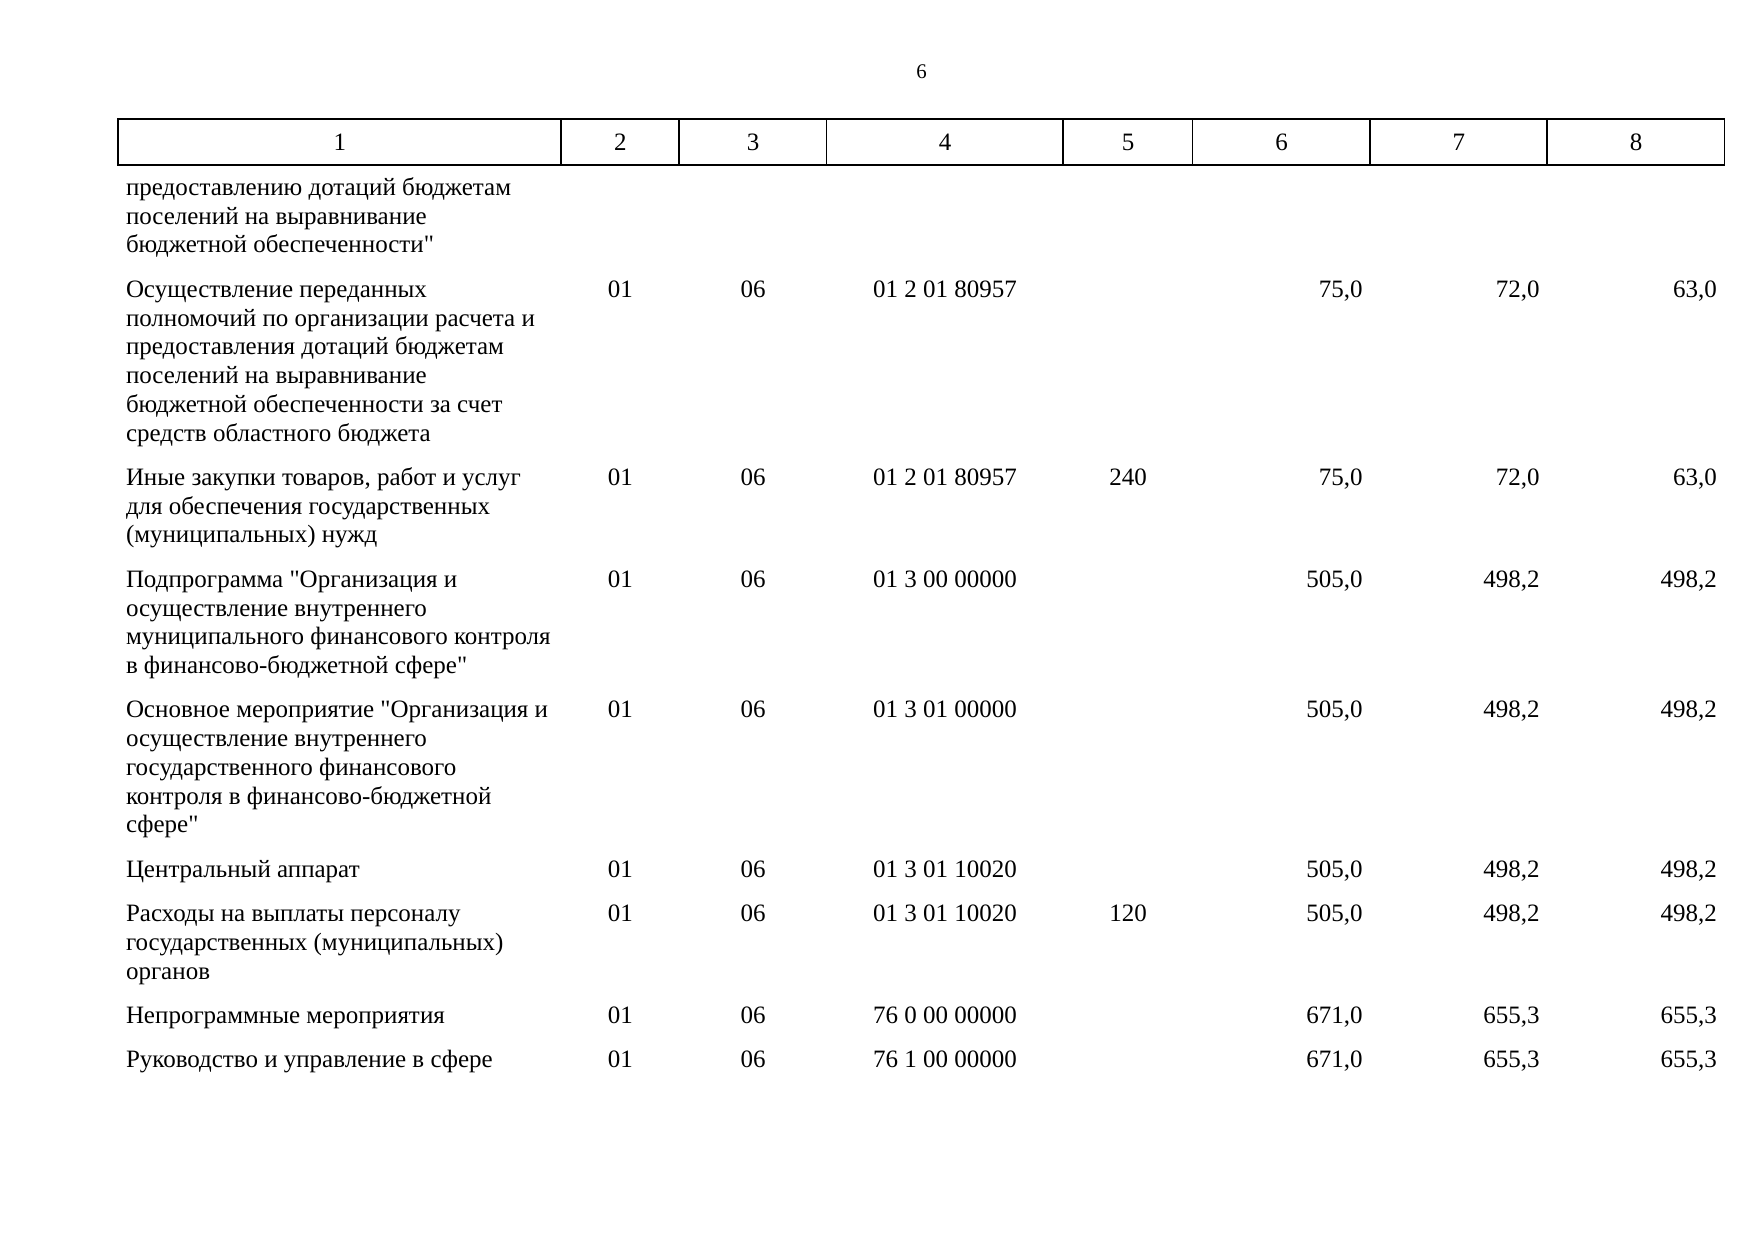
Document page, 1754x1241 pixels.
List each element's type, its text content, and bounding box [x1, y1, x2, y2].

table_cell [1547, 166, 1724, 266]
table_cell 505,0 [1193, 846, 1370, 890]
table_cell 75,0 [1193, 454, 1370, 556]
table_header [1371, 120, 1546, 164]
table_cell 06 [679, 992, 827, 1037]
table_cell 01 [561, 556, 679, 687]
table_cell 671,0 [1193, 992, 1370, 1037]
table_cell 655,3 [1370, 992, 1547, 1037]
table_cell 06 [679, 846, 827, 890]
table_cell 01 [561, 454, 679, 556]
table_cell Центральный аппарат [118, 846, 561, 890]
table_cell Иные закупки товаров, работ и услуг для обеспечения государственных (муниципальных) нужд [118, 454, 561, 556]
table_header [680, 120, 826, 164]
table_cell 75,0 [1193, 266, 1370, 454]
table_cell [1063, 266, 1193, 454]
table_header [827, 120, 1062, 164]
table_cell 72,0 [1370, 454, 1547, 556]
table_header 2 [569, 128, 671, 156]
table_cell Руководство и управление в сфере [118, 1037, 561, 1081]
table_header 8 [1555, 128, 1716, 156]
table_cell [1063, 1037, 1193, 1081]
table_cell 06 [679, 556, 827, 687]
table_header 6 [1201, 128, 1362, 156]
table_cell 06 [679, 266, 827, 454]
table_cell [1063, 166, 1193, 266]
table_cell 655,3 [1547, 1037, 1724, 1081]
table_header [1548, 120, 1724, 164]
table_cell 01 3 01 10020 [827, 890, 1063, 992]
table_header [119, 120, 560, 164]
table_cell 76 1 00 00000 [827, 1037, 1063, 1081]
table_cell 498,2 [1370, 890, 1547, 992]
table_cell 01 3 01 00000 [827, 687, 1063, 846]
table_cell 01 [561, 992, 679, 1037]
table_cell 06 [679, 890, 827, 992]
table_cell 06 [679, 454, 827, 556]
table_cell 01 [561, 687, 679, 846]
table_cell 01 [561, 266, 679, 454]
table_cell 76 0 00 00000 [827, 992, 1063, 1037]
table_cell 505,0 [1193, 556, 1370, 687]
table_cell [1063, 992, 1193, 1037]
table_header [562, 120, 678, 164]
table_cell 63,0 [1547, 266, 1724, 454]
table_header [1064, 120, 1192, 164]
table_cell Осуществление переданных полномочий по организации расчета и предоставления дотаций бюджетам поселений на выравнивание бюджетной обеспеченности за счет средств областного бюджета [118, 266, 561, 454]
table_header [1193, 120, 1369, 164]
table_cell 655,3 [1547, 992, 1724, 1037]
table_cell 498,2 [1370, 687, 1547, 846]
table_cell 01 2 01 80957 [827, 454, 1063, 556]
table_cell Основное мероприятие "Организация и осуществление внутреннего государственного финансового контроля в финансово-бюджетной сфере" [118, 687, 561, 846]
table_cell 120 [1063, 890, 1193, 992]
table_cell предоставлению дотаций бюджетам поселений на выравнивание бюджетной обеспеченности" [118, 166, 561, 266]
table_cell 01 [561, 890, 679, 992]
table_header 4 [835, 128, 1055, 156]
table_cell 240 [1063, 454, 1193, 556]
table_header 1 [126, 128, 553, 156]
table_cell 01 [561, 846, 679, 890]
table_cell [1370, 166, 1547, 266]
table_cell 06 [679, 687, 827, 846]
table_cell 63,0 [1547, 454, 1724, 556]
table_cell 505,0 [1193, 687, 1370, 846]
table_cell 498,2 [1370, 556, 1547, 687]
table_cell 01 3 00 00000 [827, 556, 1063, 687]
table_cell 01 2 01 80957 [827, 266, 1063, 454]
table_cell [561, 166, 679, 266]
table_cell [1063, 846, 1193, 890]
table_cell 498,2 [1547, 846, 1724, 890]
table_cell 06 [679, 1037, 827, 1081]
table_cell [1063, 556, 1193, 687]
table_cell 498,2 [1547, 687, 1724, 846]
table_cell [1193, 166, 1370, 266]
table_cell [827, 166, 1063, 266]
table_cell 655,3 [1370, 1037, 1547, 1081]
table_cell 498,2 [1370, 846, 1547, 890]
table_cell 01 [561, 1037, 679, 1081]
table_header 3 [687, 128, 819, 156]
table_cell 498,2 [1547, 890, 1724, 992]
table_cell Подпрограмма "Организация и осуществление внутреннего муниципального финансового контроля в финансово-бюджетной сфере" [118, 556, 561, 687]
table_cell 505,0 [1193, 890, 1370, 992]
table_cell 498,2 [1547, 556, 1724, 687]
table_cell 671,0 [1193, 1037, 1370, 1081]
table_cell [1063, 687, 1193, 846]
table_header 5 [1071, 128, 1185, 156]
table_cell [679, 166, 827, 266]
table_cell 72,0 [1370, 266, 1547, 454]
table_header 7 [1378, 128, 1539, 156]
table_cell Расходы на выплаты персоналу государственных (муниципальных) органов [118, 890, 561, 992]
table_cell 01 3 01 10020 [827, 846, 1063, 890]
table_cell Непрограммные мероприятия [118, 992, 561, 1037]
